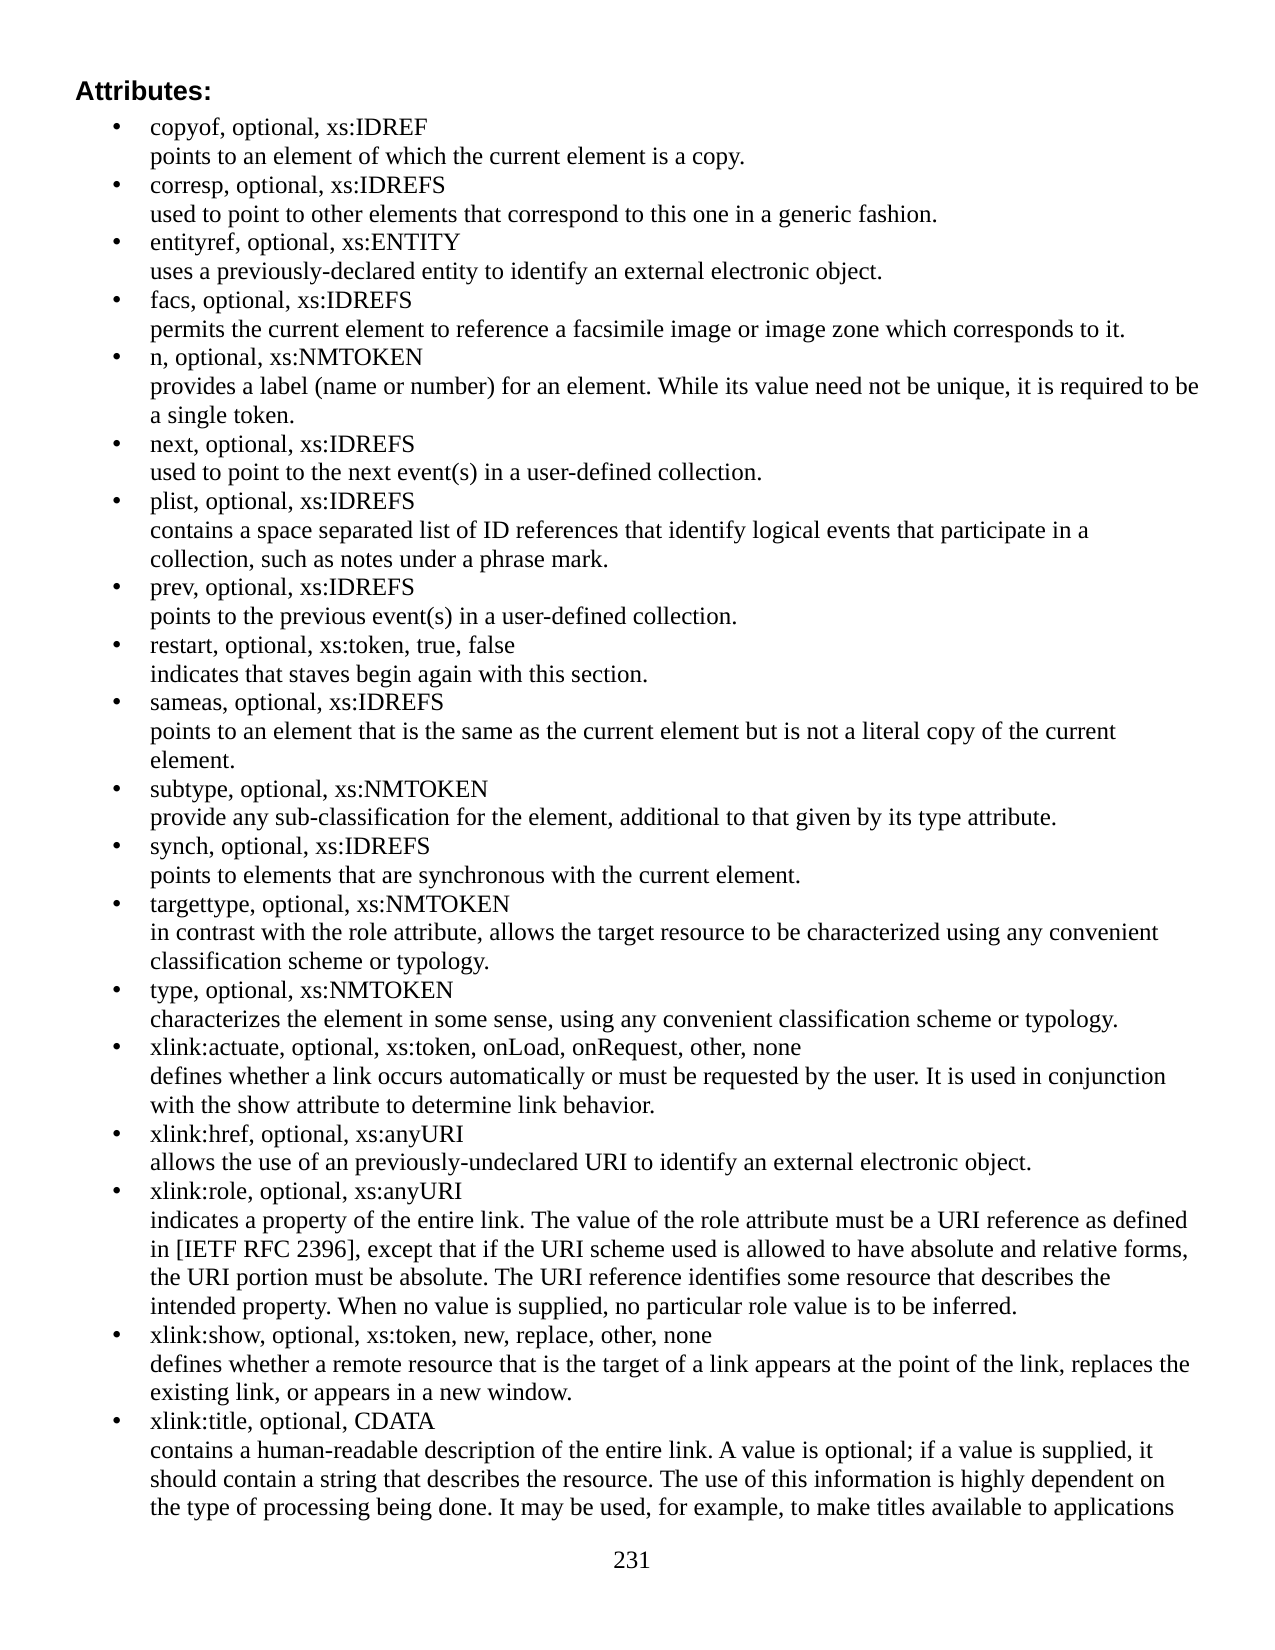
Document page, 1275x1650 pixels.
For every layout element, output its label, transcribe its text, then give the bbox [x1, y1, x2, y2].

list next, optional, xs:IDREFS used to point to the next event(s) in a user-defined collection. [112, 429, 1200, 486]
list subtype, optional, xs:NMTOKEN provide any sub-classification for the element, additional to that given by its type attribute. [112, 774, 1200, 831]
list restart, optional, xs:token, true, false indicates that staves begin again with this section. [112, 630, 1200, 687]
list n, optional, xs:NMTOKEN provides a label (name or number) for an element. While its value need not be unique, it is required to be a single token. [112, 342, 1200, 429]
list facs, optional, xs:IDREFS permits the current element to reference a facsimile image or image zone which corresponds to it. [112, 285, 1200, 342]
list synch, optional, xs:IDREFS points to elements that are synchronous with the current element. [112, 831, 1200, 889]
list xlink:actuate, optional, xs:token, onLoad, onRequest, other, none defines whether a link occurs automatically or must be requested by the user. It is used in conjunction with the show attribute to determine link behavior. [112, 1032, 1200, 1119]
list corresp, optional, xs:IDREFS used to point to other elements that correspond to this one in a generic fashion. [112, 170, 1200, 227]
list sameas, optional, xs:IDREFS points to an element that is the same as the current element but is not a literal copy of the current element. [112, 687, 1200, 774]
subtitle Attributes: [75, 75, 1200, 106]
list plist, optional, xs:IDREFS contains a space separated list of ID references that identify logical events that participate in a collection, such as notes under a phrase mark. [112, 486, 1200, 572]
list entityref, optional, xs:ENTITY uses a previously-declared entity to identify an external electronic object. [112, 227, 1200, 285]
list prev, optional, xs:IDREFS points to the previous event(s) in a user-defined collection. [112, 572, 1200, 630]
list xlink:title, optional, CDATA contains a human-readable description of the entire link. A value is optional; if a value is supplied, it should contain a string that describes the resource. The use of this information is highly dependent on the type of processing being done. It may be used, for example, to make titles available to applications [112, 1406, 1200, 1521]
list type, optional, xs:NMTOKEN characterizes the element in some sense, using any convenient classification scheme or typology. [112, 975, 1200, 1032]
list xlink:role, optional, xs:anyURI indicates a property of the entire link. The value of the role attribute must be a URI reference as defined in [IETF RFC 2396], except that if the URI scheme used is allowed to have absolute and relative forms, the URI portion must be absolute. The URI reference identifies some resource that describes the intended property. When no value is supplied, no particular role value is to be inferred. [112, 1176, 1200, 1320]
list xlink:show, optional, xs:token, new, replace, other, none defines whether a remote resource that is the target of a link appears at the point of the link, replaces the existing link, or appears in a new window. [112, 1320, 1200, 1406]
list xlink:href, optional, xs:anyURI allows the use of an previously-undeclared URI to identify an external electronic object. [112, 1119, 1200, 1176]
list copyof, optional, xs:IDREF points to an element of which the current element is a copy. [112, 112, 1200, 170]
list targettype, optional, xs:NMTOKEN in contrast with the role attribute, allows the target resource to be characterized using any convenient classification scheme or typology. [112, 889, 1200, 975]
